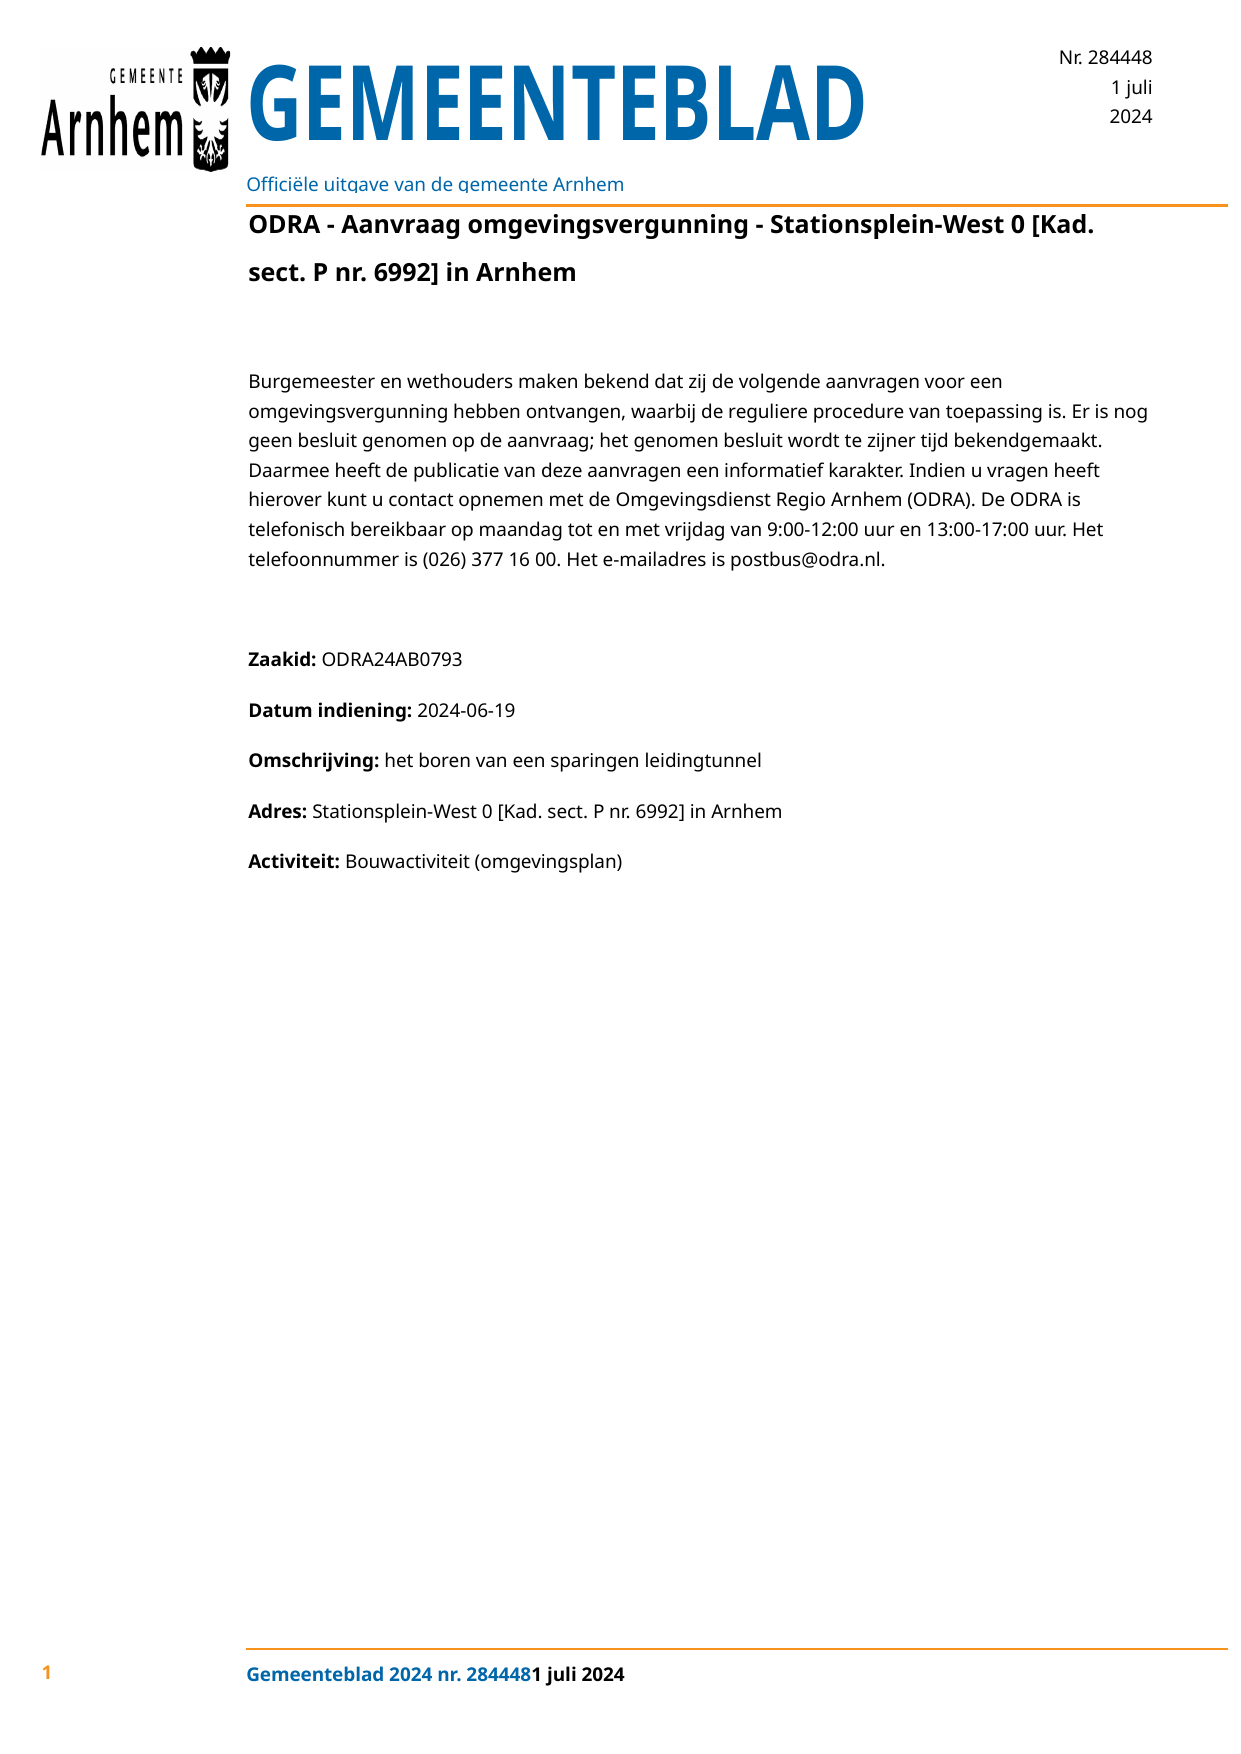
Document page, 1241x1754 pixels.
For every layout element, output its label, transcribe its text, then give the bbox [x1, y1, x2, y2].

text Burgemeester en wethouders maken bekend dat zij de volgende aanvragen voor een omgevingsvergunning hebben ontvangen, waarbij de reguliere procedure van toepassing is. Er is nog geen besluit genomen op de aanvraag; het genomen besluit wordt te zijner tijd bekendgemaakt. Daarmee heeft de publicatie van deze aanvragen een informatief karakter. Indien u vragen heeft hierover kunt u contact opnemen met de Omgevingsdienst Regio Arnhem (ODRA). De ODRA is telefonisch bereikbaar op maandag tot en met vrijdag van 9:00-12:00 uur en 13:00-17:00 uur. Het telefoonnummer is (026) 377 16 00. Het e-mailadres is postbus@odra.nl. [248, 368, 1152, 572]
text Adres: Stationsplein-West 0 [Kad. sect. P nr. 6992] in Arnhem [248, 798, 1152, 824]
picture [41, 47, 231, 172]
text Activiteit: Bouwactiviteit (omgevingsplan) [248, 848, 1152, 874]
text Datum indiening: 2024-06-19 [248, 697, 1152, 723]
text ODRA - Aanvraag omgevingsvergunning - Stationsplein-West 0 [Kad. sect. P nr. 6992] in Arnhem [248, 207, 1152, 288]
text Zaakid: ODRA24AB0793 [248, 647, 1152, 672]
text Omschrijving: het boren van een sparingen leidingtunnel [248, 747, 1152, 773]
